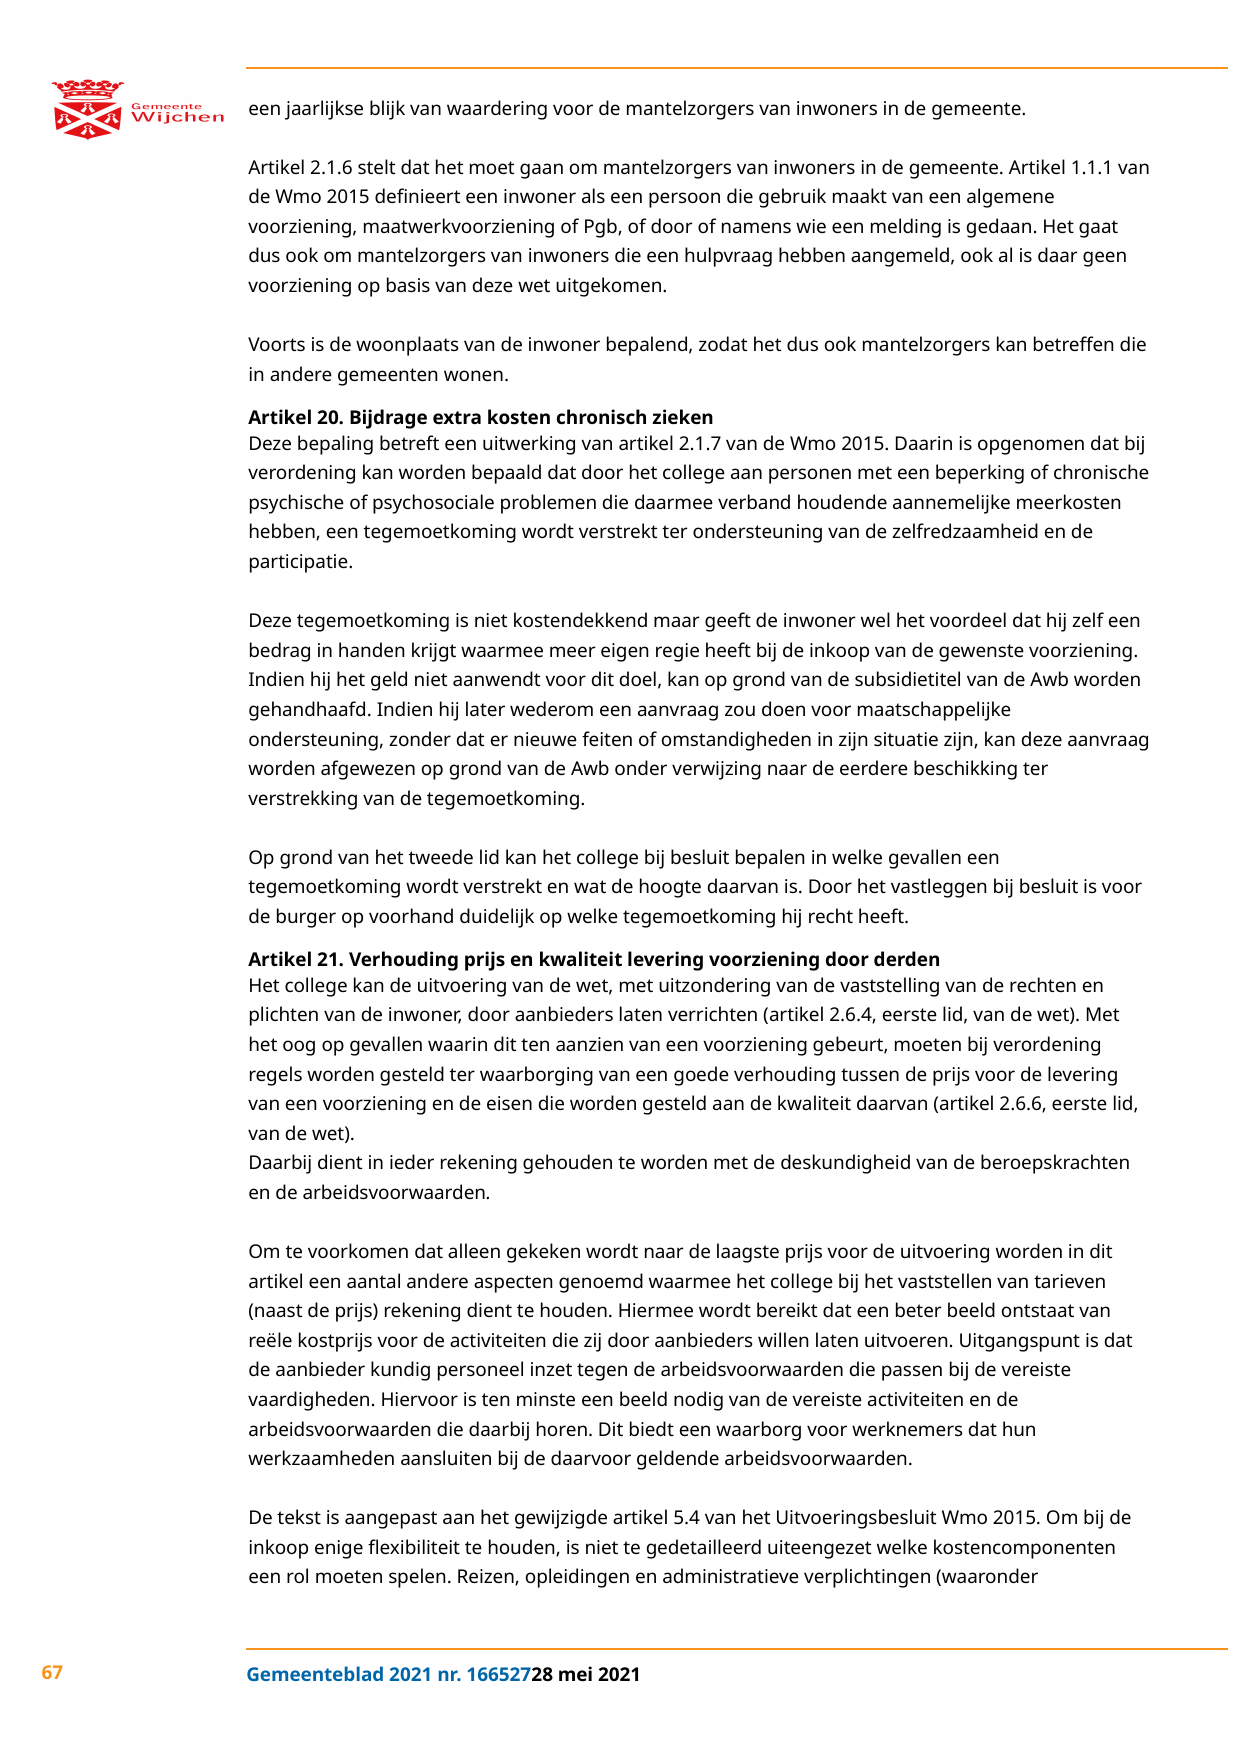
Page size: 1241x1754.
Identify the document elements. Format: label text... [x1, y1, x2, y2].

text Voorts is de woonplaats van de inwoner bepalend, zodat het dus ook mantelzorgers kan betreffen die in andere gemeenten wonen. [248, 331, 1152, 387]
text Deze bepaling betreft een uitwerking van artikel 2.1.7 van de Wmo 2015. Daarin is opgenomen dat bij verordening kan worden bepaald dat door het college aan personen met een beperking of chronische psychische of psychosociale problemen die daarmee verband houdende aannemelijke meerkosten hebben, een tegemoetkoming wordt verstrekt ter ondersteuning van de zelfredzaamheid en de participatie. [248, 430, 1152, 574]
text Op grond van het tweede lid kan het college bij besluit bepalen in welke gevallen een tegemoetkoming wordt verstrekt en wat de hoogte daarvan is. Door het vastleggen bij besluit is voor de burger op voorhand duidelijk op welke tegemoetkoming hij recht heeft. [248, 844, 1152, 929]
text De tekst is aangepast aan het gewijzigde artikel 5.4 van het Uitvoeringsbesluit Wmo 2015. Om bij de inkoop enige flexibiliteit te houden, is niet te gedetailleerd uiteengezet welke kostencomponenten een rol moeten spelen. Reizen, opleidingen en administratieve verplichtingen (waaronder [248, 1504, 1152, 1589]
text Artikel 21. Verhouding prijs en kwaliteit levering voorziening door derden [248, 946, 1152, 972]
text Deze tegemoetkoming is niet kostendekkend maar geeft de inwoner wel het voordeel dat hij zelf een bedrag in handen krijgt waarmee meer eigen regie heeft bij de inkoop van de gewenste voorziening. Indien hij het geld niet aanwendt voor dit doel, kan op grond van de subsidietitel van de Awb worden gehandhaafd. Indien hij later wederom een aanvraag zou doen voor maatschappelijke ondersteuning, zonder dat er nieuwe feiten of omstandigheden in zijn situatie zijn, kan deze aanvraag worden afgewezen op grond van de Awb onder verwijzing naar de eerdere beschikking ter verstrekking van de tegemoetkoming. [248, 607, 1152, 811]
picture [41, 47, 231, 172]
text Het college kan de uitvoering van de wet, met uitzondering van de vaststelling van de rechten en plichten van de inwoner, door aanbieders laten verrichten (artikel 2.6.4, eerste lid, van de wet). Met het oog op gevallen waarin dit ten aanzien van een voorziening gebeurt, moeten bij verordening regels worden gesteld ter waarborging van een goede verhouding tussen de prijs voor de levering van een voorziening en de eisen die worden gesteld aan de kwaliteit daarvan (artikel 2.6.6, eerste lid, van de wet). [248, 972, 1152, 1146]
text Daarbij dient in ieder rekening gehouden te worden met de deskundigheid van de beroepskrachten en de arbeidsvoorwaarden. [248, 1149, 1152, 1205]
text een jaarlijkse blijk van waardering voor de mantelzorgers van inwoners in de gemeente. [248, 95, 1152, 121]
text Artikel 2.1.6 stelt dat het moet gaan om mantelzorgers van inwoners in de gemeente. Artikel 1.1.1 van de Wmo 2015 definieert een inwoner als een persoon die gebruik maakt van een algemene voorziening, maatwerkvoorziening of Pgb, of door of namens wie een melding is gedaan. Het gaat dus ook om mantelzorgers van inwoners die een hulpvraag hebben aangemeld, ook al is daar geen voorziening op basis van deze wet uitgekomen. [248, 154, 1152, 298]
text Om te voorkomen dat alleen gekeken wordt naar de laagste prijs voor de uitvoering worden in dit artikel een aantal andere aspecten genoemd waarmee het college bij het vaststellen van tarieven (naast de prijs) rekening dient te houden. Hiermee wordt bereikt dat een beter beeld ontstaat van reële kostprijs voor de activiteiten die zij door aanbieders willen laten uitvoeren. Uitgangspunt is dat de aanbieder kundig personeel inzet tegen de arbeidsvoorwaarden die passen bij de vereiste vaardigheden. Hiervoor is ten minste een beeld nodig van de vereiste activiteiten en de arbeidsvoorwaarden die daarbij horen. Dit biedt een waarborg voor werknemers dat hun werkzaamheden aansluiten bij de daarvoor geldende arbeidsvoorwaarden. [248, 1238, 1152, 1471]
text Artikel 20. Bijdrage extra kosten chronisch zieken [248, 404, 1152, 430]
